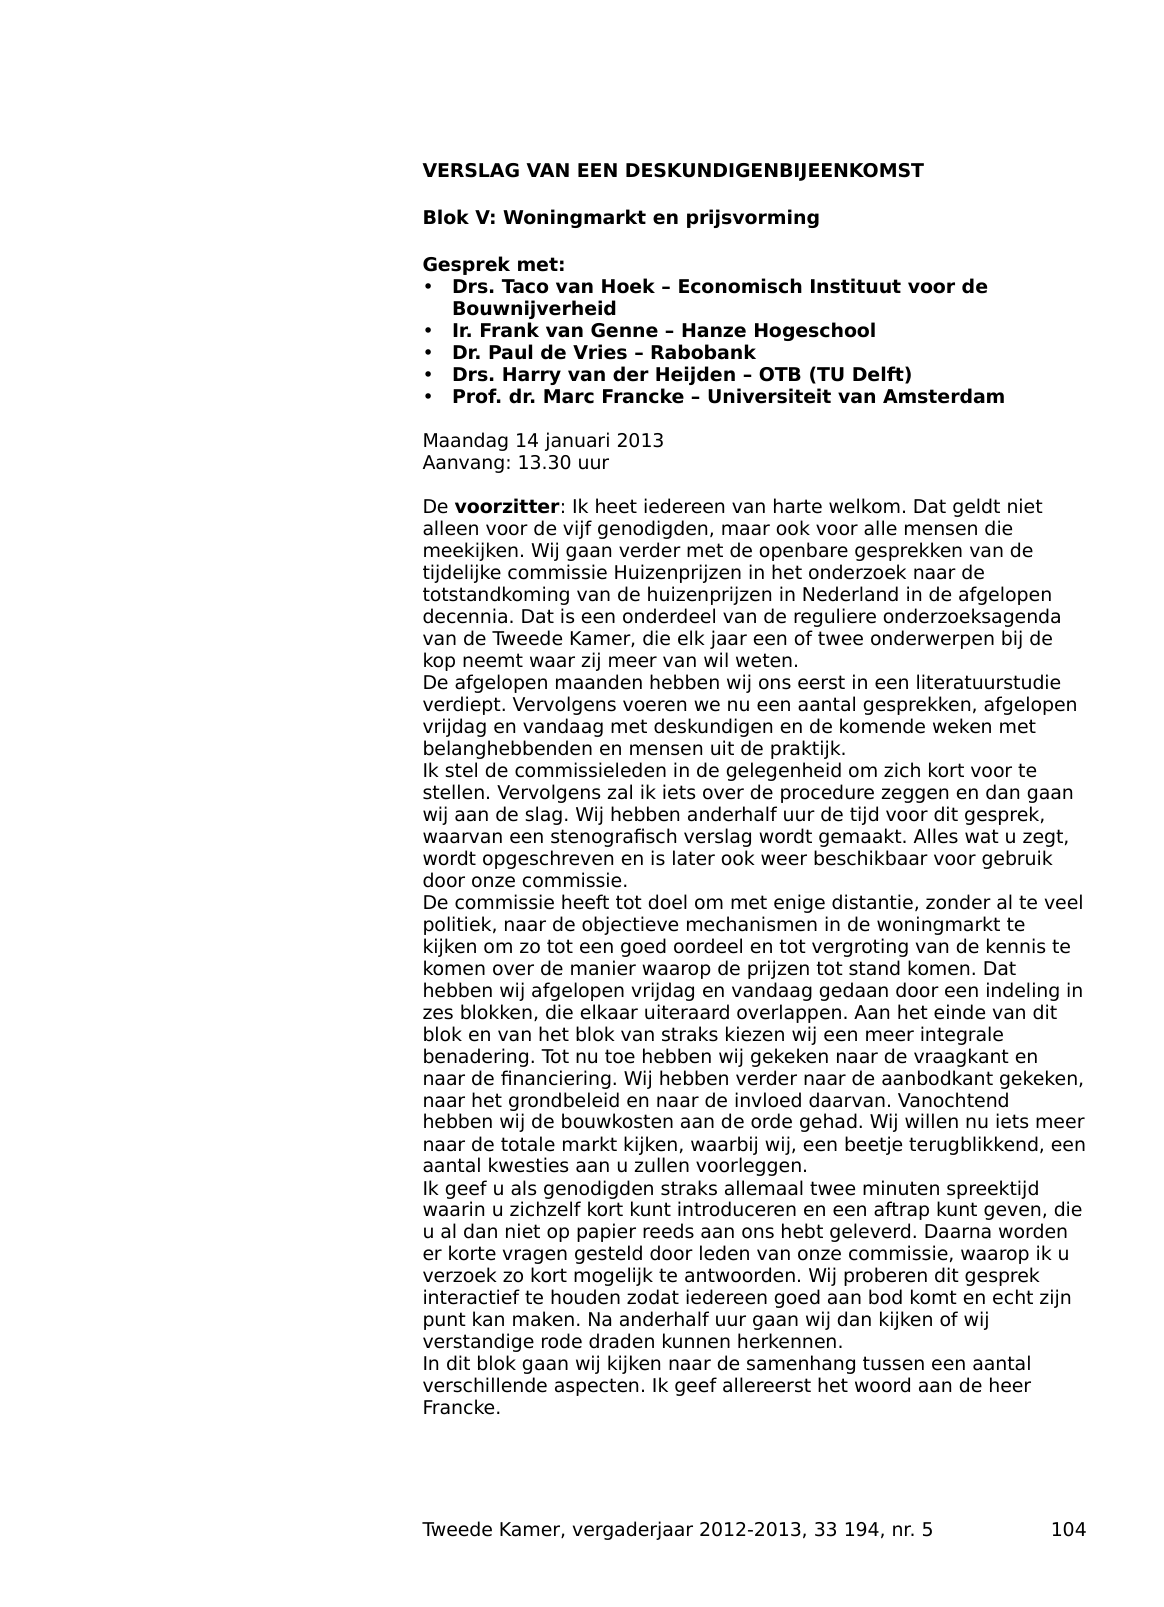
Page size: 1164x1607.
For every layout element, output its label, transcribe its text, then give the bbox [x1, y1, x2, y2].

text • Ir. Frank van Genne – Hanze Hogeschool [422, 320, 1087, 342]
text Maandag 14 januari 2013 [422, 430, 1087, 452]
text De commissie heeft tot doel om met enige distantie, zonder al te veel politiek, naar de objectieve mechanismen in de woningmarkt te kijken om zo tot een goed oordeel en tot vergroting van de kennis te komen over de manier waarop de prijzen tot stand komen. Dat hebben wij afgelopen vrijdag en vandaag gedaan door een indeling in zes blokken, die elkaar uiteraard overlappen. Aan het einde van dit blok en van het blok van straks kiezen wij een meer integrale benadering. Tot nu toe hebben wij gekeken naar de vraagkant en naar de financiering. Wij hebben verder naar de aanbodkant gekeken, naar het grondbeleid en naar de invloed daarvan. Vanochtend hebben wij de bouwkosten aan de orde gehad. Wij willen nu iets meer naar de totale markt kijken, waarbij wij, een beetje terugblikkend, een aantal kwesties aan u zullen voorleggen. [422, 892, 1087, 1177]
text In dit blok gaan wij kijken naar de samenhang tussen een aantal verschillende aspecten. Ik geef allereerst het woord aan de heer Francke. [422, 1353, 1087, 1419]
text • Drs. Taco van Hoek – Economisch Instituut voor de Bouwnijverheid [422, 276, 1087, 320]
text • Prof. dr. Marc Francke – Universiteit van Amsterdam [422, 386, 1087, 408]
text De afgelopen maanden hebben wij ons eerst in een literatuurstudie verdiept. Vervolgens voeren we nu een aantal gesprekken, afgelopen vrijdag en vandaag met deskundigen en de komende weken met belanghebbenden en mensen uit de praktijk. [422, 672, 1087, 760]
subtitle Gesprek met: [422, 254, 1087, 276]
text Aanvang: 13.30 uur [422, 452, 1087, 474]
text Ik stel de commissieleden in de gelegenheid om zich kort voor te stellen. Vervolgens zal ik iets over de procedure zeggen en dan gaan wij aan de slag. Wij hebben anderhalf uur de tijd voor dit gesprek, waarvan een stenografisch verslag wordt gemaakt. Alles wat u zegt, wordt opgeschreven en is later ook weer beschikbaar voor gebruik door onze commissie. [422, 760, 1087, 892]
text Ik geef u als genodigden straks allemaal twee minuten spreektijd waarin u zichzelf kort kunt introduceren en een aftrap kunt geven, die u al dan niet op papier reeds aan ons hebt geleverd. Daarna worden er korte vragen gesteld door leden van onze commissie, waarop ik u verzoek zo kort mogelijk te antwoorden. Wij proberen dit gesprek interactief te houden zodat iedereen goed aan bod komt en echt zijn punt kan maken. Na anderhalf uur gaan wij dan kijken of wij verstandige rode draden kunnen herkennen. [422, 1177, 1087, 1353]
text • Drs. Harry van der Heijden – OTB (TU Delft) [422, 364, 1087, 386]
text • Dr. Paul de Vries – Rabobank [422, 342, 1087, 364]
subtitle Blok V: Woningmarkt en prijsvorming [422, 207, 1087, 229]
text De voorzitter: Ik heet iedereen van harte welkom. Dat geldt niet alleen voor de vijf genodigden, maar ook voor alle mensen die meekijken. Wij gaan verder met de openbare gesprekken van de tijdelijke commissie Huizenprijzen in het onderzoek naar de totstandkoming van de huizenprijzen in Nederland in de afgelopen decennia. Dat is een onderdeel van de reguliere onderzoeksagenda van de Tweede Kamer, die elk jaar een of twee onderwerpen bij de kop neemt waar zij meer van wil weten. [422, 496, 1087, 672]
subtitle VERSLAG VAN EEN DESKUNDIGENBIJEENKOMST [422, 160, 1087, 182]
